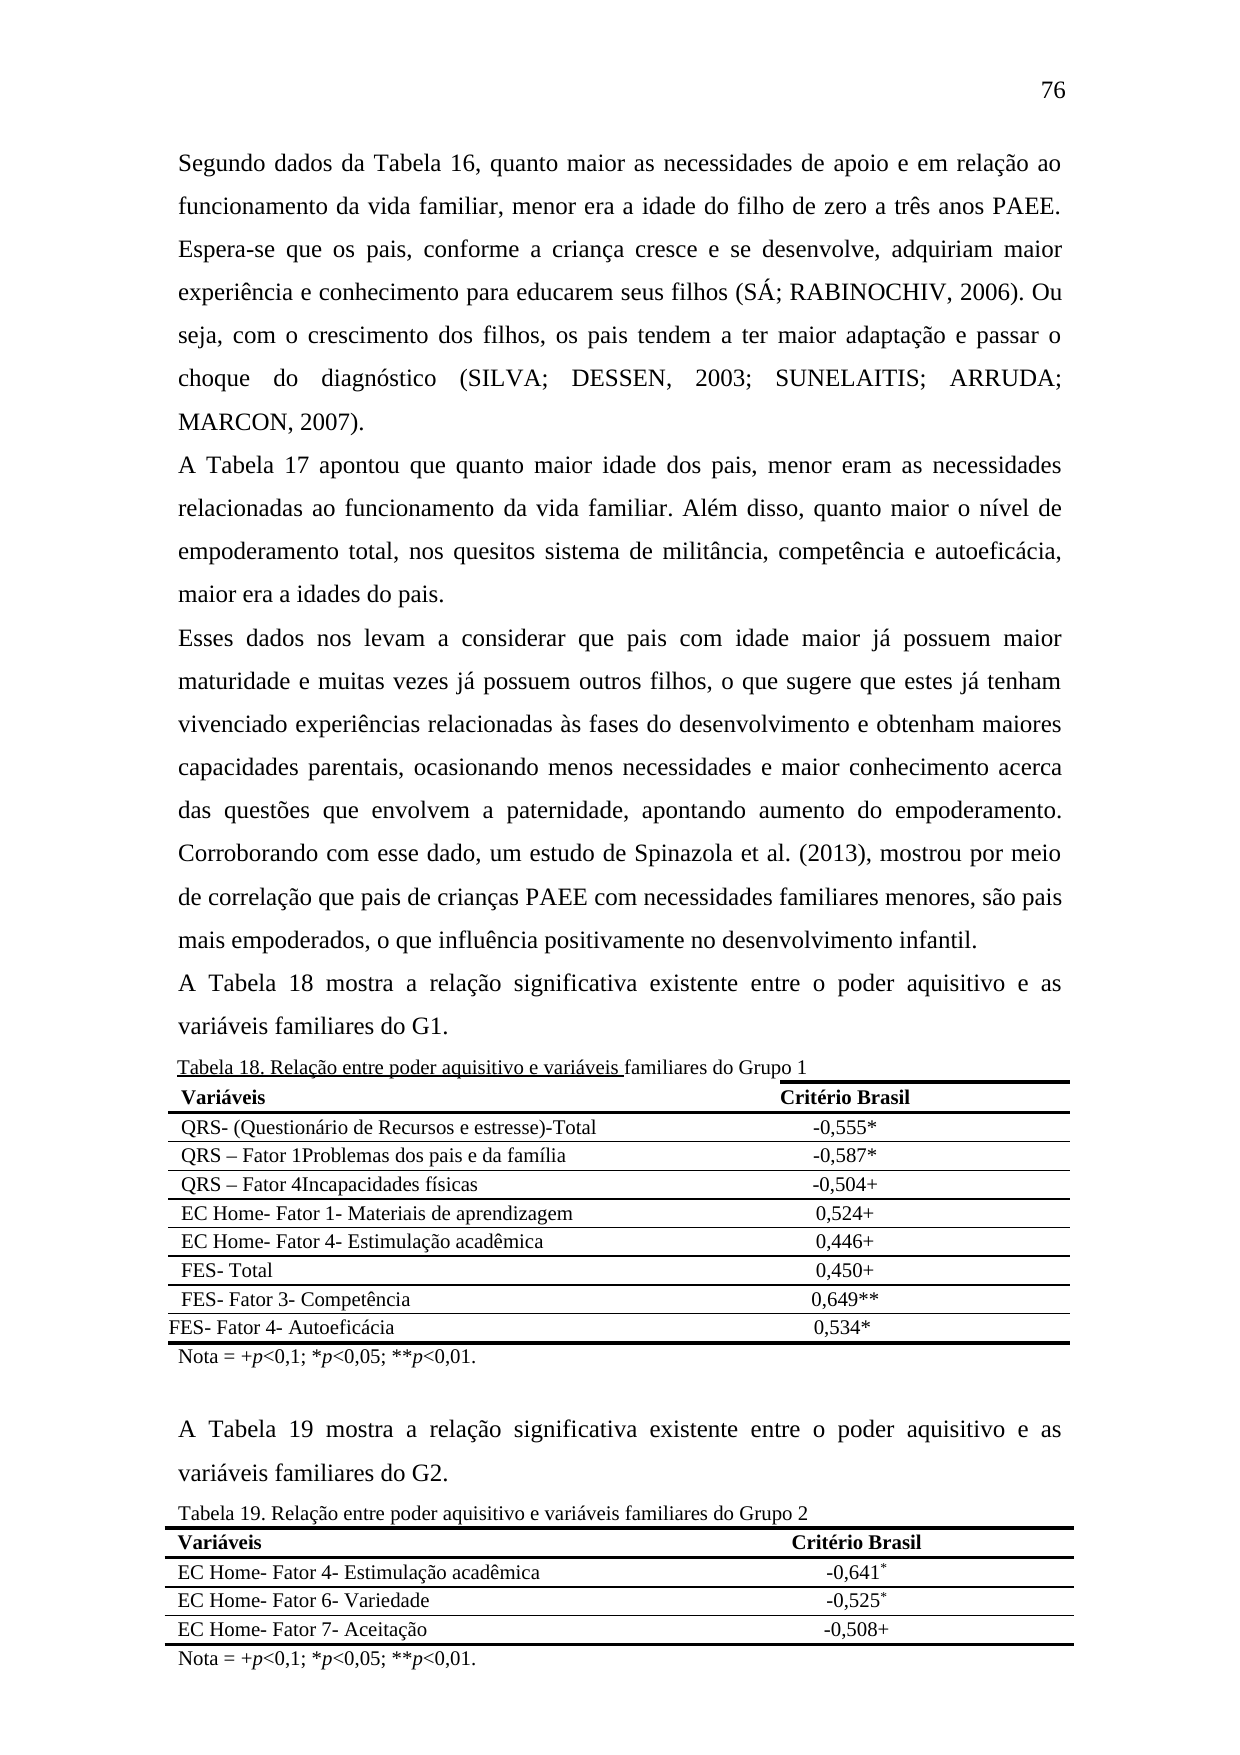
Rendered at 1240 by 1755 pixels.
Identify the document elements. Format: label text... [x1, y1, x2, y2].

table_cell FES- Total [168, 1257, 780, 1284]
text Nota = +p<0,1; *p<0,05; **p<0,01. [178, 1344, 1073, 1368]
table_cell 0,446+ [780, 1228, 1070, 1255]
table_cell -0,504+ [780, 1171, 1070, 1198]
table_cell EC Home- Fator 6- Variedade [165, 1588, 791, 1614]
table_cell QRS – Fator 1Problemas dos pais e da família [168, 1142, 780, 1169]
text Nota = +p<0,1; *p<0,05; **p<0,01. [178, 1646, 1073, 1670]
table_cell -0,508+ [791, 1616, 1074, 1643]
text Tabela 19. Relação entre poder aquisitivo e variáveis familiares do Grupo 2 [178, 1501, 1073, 1525]
table_cell QRS – Fator 4Incapacidades físicas [168, 1171, 780, 1198]
text Segundo dados da Tabela 16, quanto maior as necessidades de apoio e em relação ao funcionamento da vida familiar, menor era a idade do filho de zero a três anos PAEE. Espera-se que os pais, conforme a criança cresce e se desenvolve, adquiriam maior experiência e conhecimento para educarem seus filhos (SÁ; RABINOCHIV, 2006). Ou seja, com o crescimento dos filhos, os pais tendem a ter maior adaptação e passar o choque do diagnóstico (SILVA; DESSEN, 2003; SUNELAITIS; ARRUDA; MARCON, 2007). [178, 148, 1063, 435]
table_cell EC Home- Fator 4- Estimulação acadêmica [165, 1559, 791, 1586]
text A Tabela 19 mostra a relação significativa existente entre o poder aquisitivo e as variáveis familiares do G2. [178, 1414, 1063, 1486]
table_header Variáveis [168, 1080, 780, 1111]
table_cell 0,524+ [780, 1200, 1070, 1227]
text A Tabela 18 mostra a relação significativa existente entre o poder aquisitivo e as variáveis familiares do G1. [178, 968, 1063, 1040]
table_cell -0,587* [780, 1142, 1070, 1169]
table_header Critério Brasil [780, 1084, 1070, 1111]
table_cell FES- Fator 4- Autoeficácia [168, 1314, 780, 1341]
text Esses dados nos levam a considerar que pais com idade maior já possuem maior maturidade e muitas vezes já possuem outros filhos, o que sugere que estes já tenham vivenciado experiências relacionadas às fases do desenvolvimento e obtenham maiores capacidades parentais, ocasionando menos necessidades e maior conhecimento acerca das questões que envolvem a paternidade, apontando aumento do empoderamento. Corroborando com esse dado, um estudo de Spinazola et al. (2013), mostrou por meio de correlação que pais de crianças PAEE com necessidades familiares menores, são pais mais empoderados, o que influência positivamente no desenvolvimento infantil. [178, 623, 1063, 953]
table_cell 0,534* [780, 1314, 1070, 1341]
table_header Variáveis [165, 1530, 791, 1556]
table_cell QRS- (Questionário de Recursos e estresse)-Total [168, 1114, 780, 1141]
table_cell 0,649** [780, 1286, 1070, 1313]
table_cell 0,450+ [780, 1257, 1070, 1284]
table_cell EC Home- Fator 4- Estimulação acadêmica [168, 1228, 780, 1255]
table_cell EC Home- Fator 7- Aceitação [165, 1616, 791, 1643]
subtitle Tabela 18. Relação entre poder aquisitivo e variáveis familiares do Grupo 1 [177, 1055, 1144, 1079]
table_header Critério Brasil [791, 1530, 1074, 1556]
table_cell -0,555* [780, 1114, 1070, 1141]
table_cell EC Home- Fator 1- Materiais de aprendizagem [168, 1200, 780, 1227]
table_cell -0,641* [791, 1559, 1074, 1586]
table_cell -0,525* [791, 1588, 1074, 1614]
text A Tabela 17 apontou que quanto maior idade dos pais, menor eram as necessidades relacionadas ao funcionamento da vida familiar. Além disso, quanto maior o nível de empoderamento total, nos quesitos sistema de militância, competência e autoeficácia, maior era a idades do pais. [178, 450, 1063, 608]
table_cell FES- Fator 3- Competência [168, 1286, 780, 1313]
